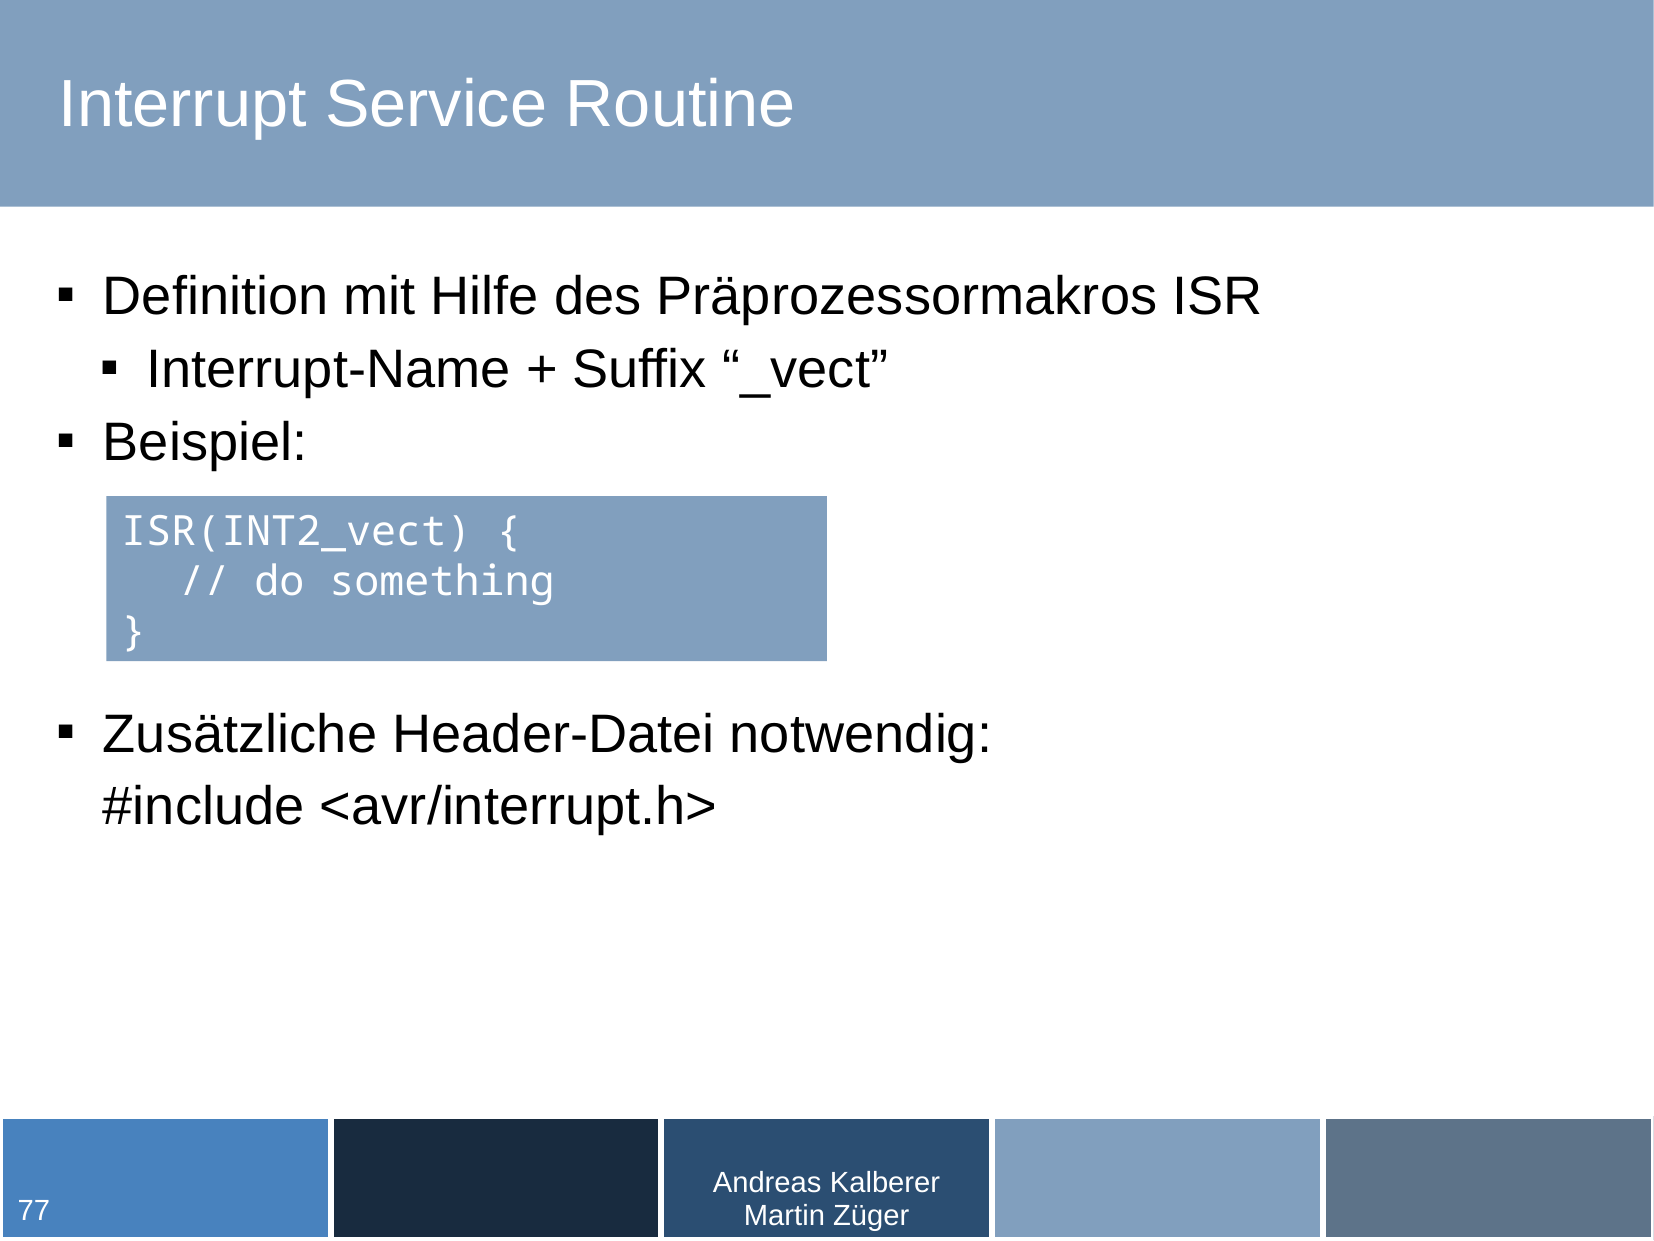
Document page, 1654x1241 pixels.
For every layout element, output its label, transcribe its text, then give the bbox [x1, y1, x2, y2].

text_box ISR(INT2_vect) { // do something } [106, 496, 827, 662]
title Interrupt Service Routine [59, 29, 1595, 178]
list Definition mit Hilfe des Präprozessormakros ISR Interrupt-Name + Suffix “_vect” Beispiel: Zusätzliche Header-Datei notwendig: #include <avr/interrupt.h> [59, 265, 1595, 986]
